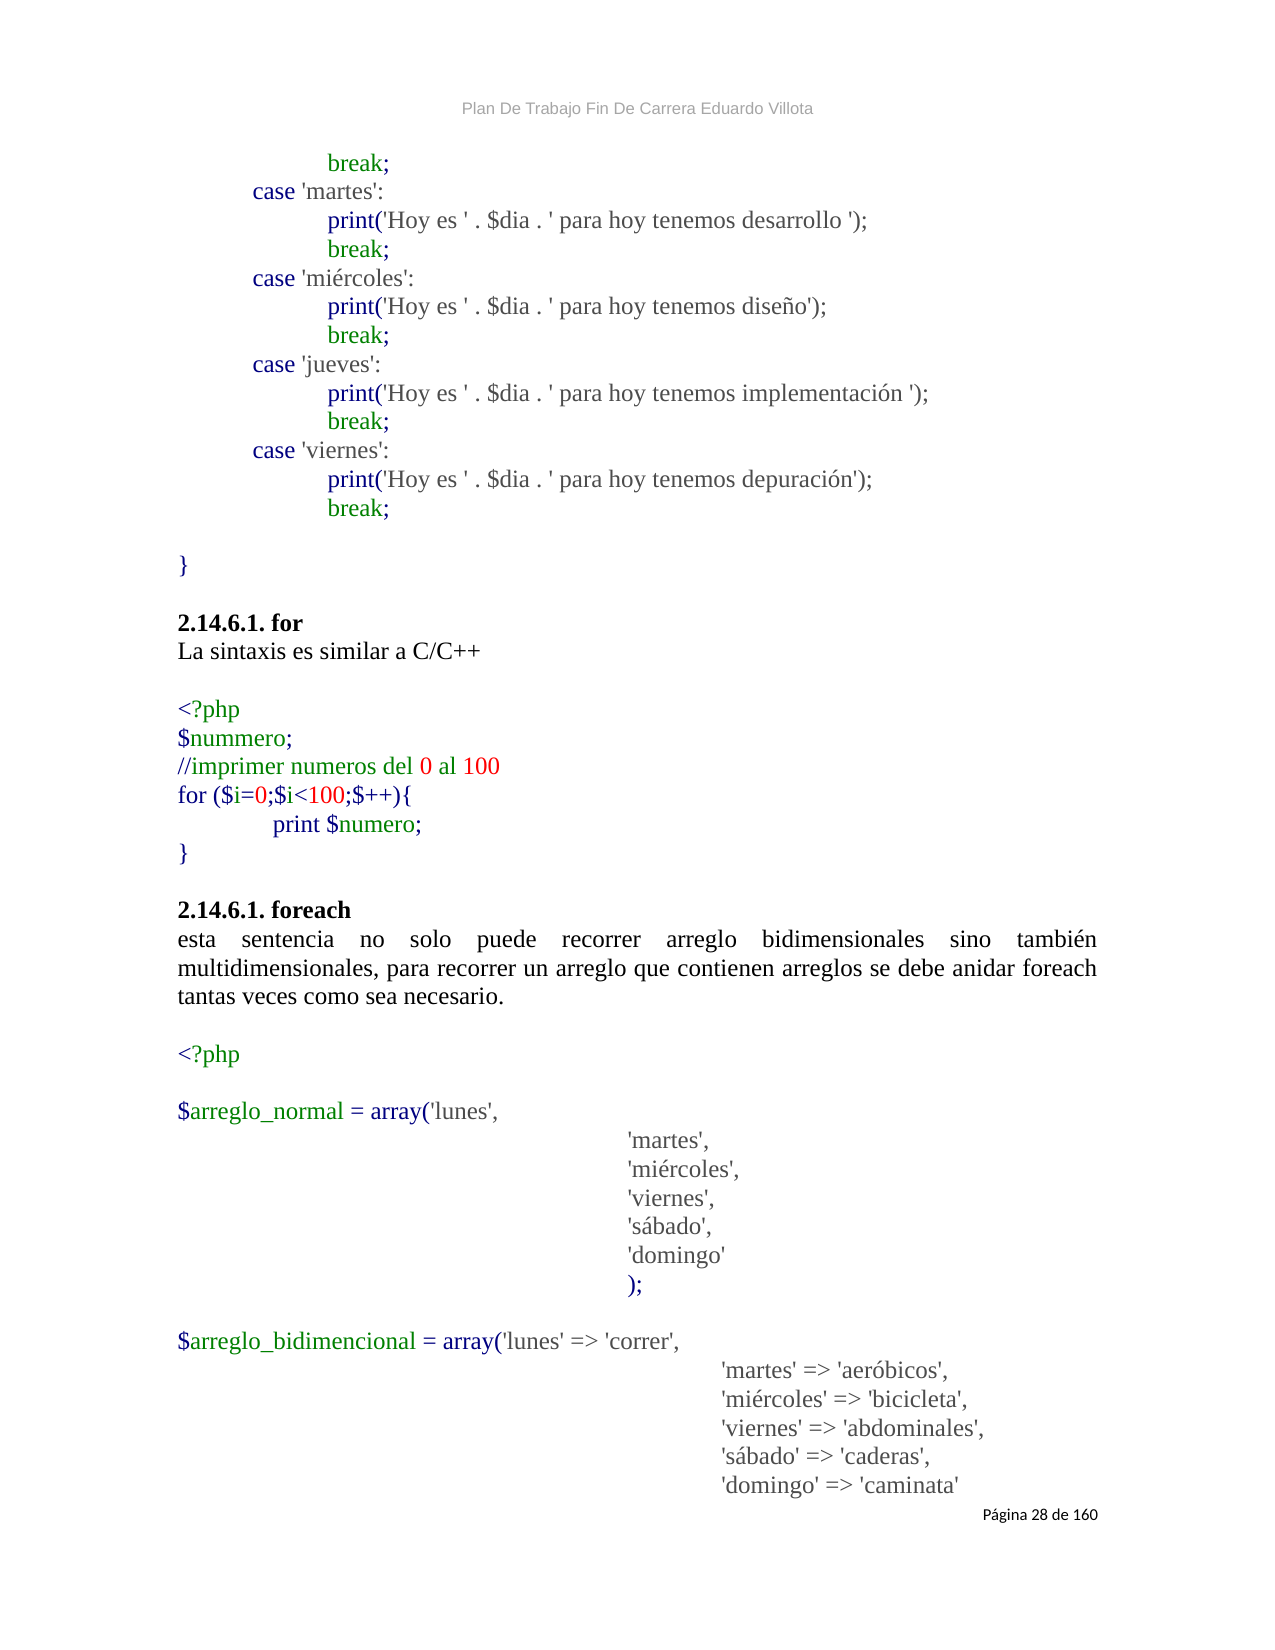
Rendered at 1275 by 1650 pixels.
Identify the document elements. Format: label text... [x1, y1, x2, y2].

text 'miércoles' => 'bicicleta', [177, 1384, 1098, 1413]
text print('Hoy es ' . $dia . ' para hoy tenemos depuración'); [177, 464, 1098, 493]
text print $numero; [177, 809, 1098, 838]
text La sintaxis es similar a C/C++ [177, 636, 1098, 665]
text esta sentencia no solo puede recorrer arreglo bidimensionales sino también multidimensionales, para recorrer un arreglo que contienen arreglos se debe anidar foreach tantas veces como sea necesario. [177, 924, 1098, 1010]
text break; [177, 320, 1098, 349]
text print('Hoy es ' . $dia . ' para hoy tenemos desarrollo '); [177, 205, 1098, 234]
text $arreglo_bidimencional = array('lunes' => 'correr', [177, 1326, 1098, 1355]
text 'sábado', [177, 1211, 1098, 1240]
text $arreglo_normal = array('lunes', [177, 1096, 1098, 1125]
text <?php [177, 1039, 1098, 1068]
text $nummero; [177, 723, 1098, 751]
text print('Hoy es ' . $dia . ' para hoy tenemos implementación '); [177, 378, 1098, 406]
text break; [177, 493, 1098, 521]
text 'domingo' => 'caminata' [177, 1470, 1098, 1499]
text 'miércoles', [177, 1154, 1098, 1183]
text } [177, 838, 1098, 866]
text for ($i=0;$i<100;$++){ [177, 780, 1098, 809]
text case 'miércoles': [177, 263, 1098, 291]
text } [177, 550, 1098, 579]
text break; [177, 234, 1098, 263]
text print('Hoy es ' . $dia . ' para hoy tenemos diseño'); [177, 291, 1098, 320]
text 'martes', [177, 1125, 1098, 1154]
text 'martes' => 'aeróbicos', [177, 1355, 1098, 1384]
text case 'martes': [177, 176, 1098, 205]
text 'sábado' => 'caderas', [177, 1441, 1098, 1470]
text <?php [177, 694, 1098, 723]
text case 'viernes': [177, 435, 1098, 464]
text break; [177, 406, 1098, 435]
text 'domingo' [177, 1240, 1098, 1269]
text 2.14.6.1. foreach [177, 895, 1098, 924]
text break; [177, 148, 1098, 176]
text ); [177, 1269, 1098, 1298]
text 2.14.6.1. for [177, 608, 1098, 636]
text 'viernes', [177, 1183, 1098, 1211]
text 'viernes' => 'abdominales', [177, 1413, 1098, 1441]
text case 'jueves': [177, 349, 1098, 378]
text //imprimer numeros del 0 al 100 [177, 751, 1098, 780]
